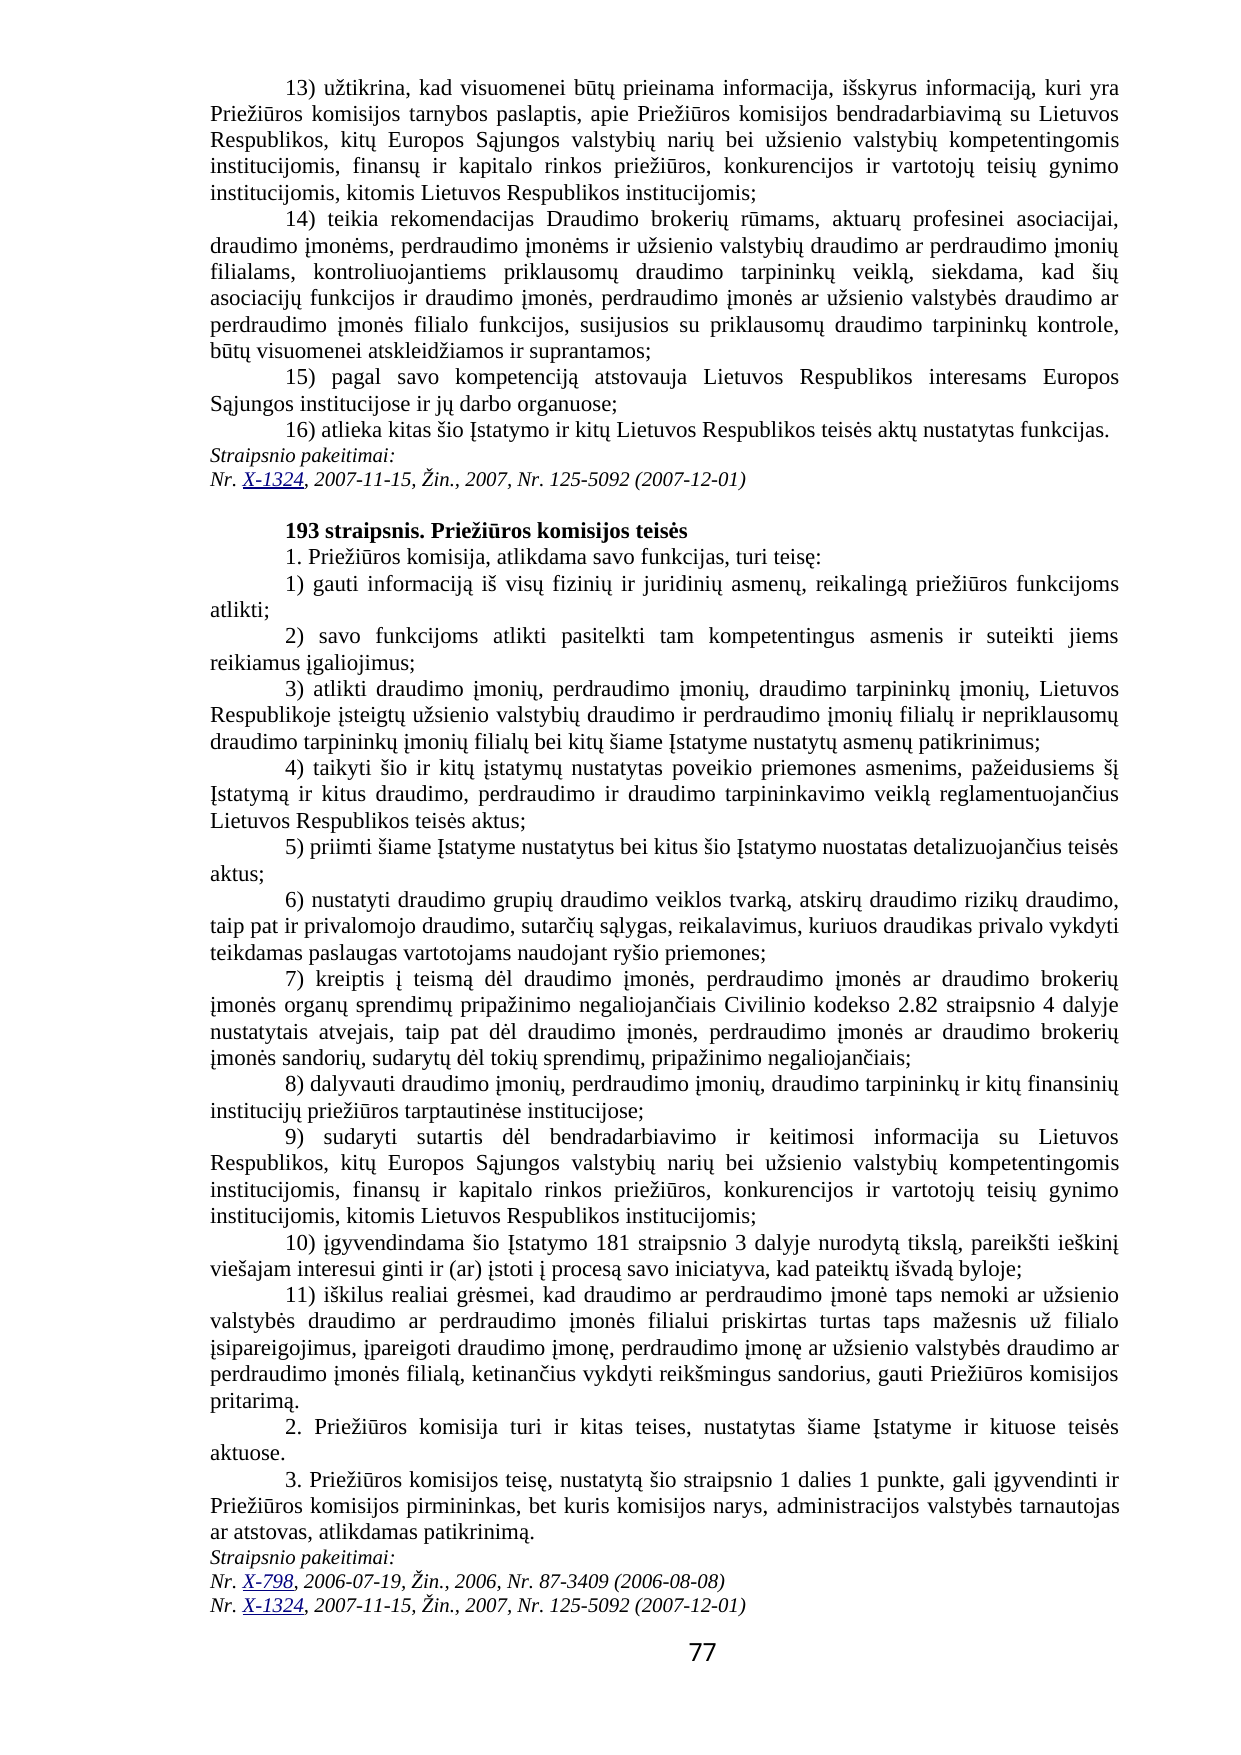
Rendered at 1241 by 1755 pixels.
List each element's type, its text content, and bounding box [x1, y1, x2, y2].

text 15) pagal savo kompetenciją atstovauja Lietuvos Respublikos interesams Europos Sąjungos institucijose ir jų darbo organuose; [210, 363, 1120, 416]
text 14) teikia rekomendacijas Draudimo brokerių rūmams, aktuarų profesinei asociacijai, draudimo įmonėms, perdraudimo įmonėms ir užsienio valstybių draudimo ar perdraudimo įmonių filialams, kontroliuojantiems priklausomų draudimo tarpininkų veiklą, siekdama, kad šių asociacijų funkcijos ir draudimo įmonės, perdraudimo įmonės ar užsienio valstybės draudimo ar perdraudimo įmonės filialo funkcijos, susijusios su priklausomų draudimo tarpininkų kontrole, būtų visuomenei atskleidžiamos ir suprantamos; [210, 205, 1120, 363]
subtitle 1. Priežiūros komisija, atlikdama savo funkcijas, turi teisę: [210, 543, 1120, 570]
text 9) sudaryti sutartis dėl bendradarbiavimo ir keitimosi informacija su Lietuvos Respublikos, kitų Europos Sąjungos valstybių narių bei užsienio valstybių kompetentingomis institucijomis, finansų ir kapitalo rinkos priežiūros, konkurencijos ir vartotojų teisių gynimo institucijomis, kitomis Lietuvos Respublikos institucijomis; [210, 1123, 1120, 1228]
text 6) nustatyti draudimo grupių draudimo veiklos tvarką, atskirų draudimo rizikų draudimo, taip pat ir privalomojo draudimo, sutarčių sąlygas, reikalavimus, kuriuos draudikas privalo vykdyti teikdamas paslaugas vartotojams naudojant ryšio priemones; [210, 886, 1120, 965]
text 5) priimti šiame Įstatyme nustatytus bei kitus šio Įstatymo nuostatas detalizuojančius teisės aktus; [210, 833, 1120, 886]
text 10) įgyvendindama šio Įstatymo 181 straipsnio 3 dalyje nurodytą tikslą, pareikšti ieškinį viešajam interesui ginti ir (ar) įstoti į procesą savo iniciatyva, kad pateiktų išvadą byloje; [210, 1228, 1120, 1281]
subtitle 193 straipsnis. Priežiūros komisijos teisės [210, 517, 1120, 543]
text Nr. X-798, 2006-07-19, Žin., 2006, Nr. 87-3409 (2006-08-08) [210, 1569, 1120, 1593]
text Straipsnio pakeitimai: [210, 1545, 1120, 1569]
text 4) taikyti šio ir kitų įstatymų nustatytas poveikio priemones asmenims, pažeidusiems šį Įstatymą ir kitus draudimo, perdraudimo ir draudimo tarpininkavimo veiklą reglamentuojančius Lietuvos Respublikos teisės aktus; [210, 754, 1120, 833]
subtitle 2. Priežiūros komisija turi ir kitas teises, nustatytas šiame Įstatyme ir kituose teisės aktuose. [210, 1413, 1120, 1466]
text 3. Priežiūros komisijos teisę, nustatytą šio straipsnio 1 dalies 1 punkte, gali įgyvendinti ir Priežiūros komisijos pirmininkas, bet kuris komisijos narys, administracijos valstybės tarnautojas ar atstovas, atlikdamas patikrinimą. [210, 1466, 1120, 1545]
text Straipsnio pakeitimai: [210, 442, 1120, 467]
text 1) gauti informaciją iš visų fizinių ir juridinių asmenų, reikalingą priežiūros funkcijoms atlikti; [210, 570, 1120, 622]
text 3) atlikti draudimo įmonių, perdraudimo įmonių, draudimo tarpininkų įmonių, Lietuvos Respublikoje įsteigtų užsienio valstybių draudimo ir perdraudimo įmonių filialų ir nepriklausomų draudimo tarpininkų įmonių filialų bei kitų šiame Įstatyme nustatytų asmenų patikrinimus; [210, 675, 1120, 754]
text 11) iškilus realiai grėsmei, kad draudimo ar perdraudimo įmonė taps nemoki ar užsienio valstybės draudimo ar perdraudimo įmonės filialui priskirtas turtas taps mažesnis už filialo įsipareigojimus, įpareigoti draudimo įmonę, perdraudimo įmonę ar užsienio valstybės draudimo ar perdraudimo įmonės filialą, ketinančius vykdyti reikšmingus sandorius, gauti Priežiūros komisijos pritarimą. [210, 1281, 1120, 1413]
text 13) užtikrina, kad visuomenei būtų prieinama informacija, išskyrus informaciją, kuri yra Priežiūros komisijos tarnybos paslaptis, apie Priežiūros komisijos bendradarbiavimą su Lietuvos Respublikos, kitų Europos Sąjungos valstybių narių bei užsienio valstybių kompetentingomis institucijomis, finansų ir kapitalo rinkos priežiūros, konkurencijos ir vartotojų teisių gynimo institucijomis, kitomis Lietuvos Respublikos institucijomis; [210, 73, 1120, 205]
text 2) savo funkcijoms atlikti pasitelkti tam kompetentingus asmenis ir suteikti jiems reikiamus įgaliojimus; [210, 622, 1120, 675]
text 16) atlieka kitas šio Įstatymo ir kitų Lietuvos Respublikos teisės aktų nustatytas funkcijas. [210, 416, 1120, 442]
text Nr. X-1324, 2007-11-15, Žin., 2007, Nr. 125-5092 (2007-12-01) [210, 1593, 1120, 1617]
text Nr. X-1324, 2007-11-15, Žin., 2007, Nr. 125-5092 (2007-12-01) [210, 467, 1120, 491]
text 8) dalyvauti draudimo įmonių, perdraudimo įmonių, draudimo tarpininkų ir kitų finansinių institucijų priežiūros tarptautinėse institucijose; [210, 1070, 1120, 1123]
text 7) kreiptis į teismą dėl draudimo įmonės, perdraudimo įmonės ar draudimo brokerių įmonės organų sprendimų pripažinimo negaliojančiais Civilinio kodekso 2.82 straipsnio 4 dalyje nustatytais atvejais, taip pat dėl draudimo įmonės, perdraudimo įmonės ar draudimo brokerių įmonės sandorių, sudarytų dėl tokių sprendimų, pripažinimo negaliojančiais; [210, 965, 1120, 1070]
